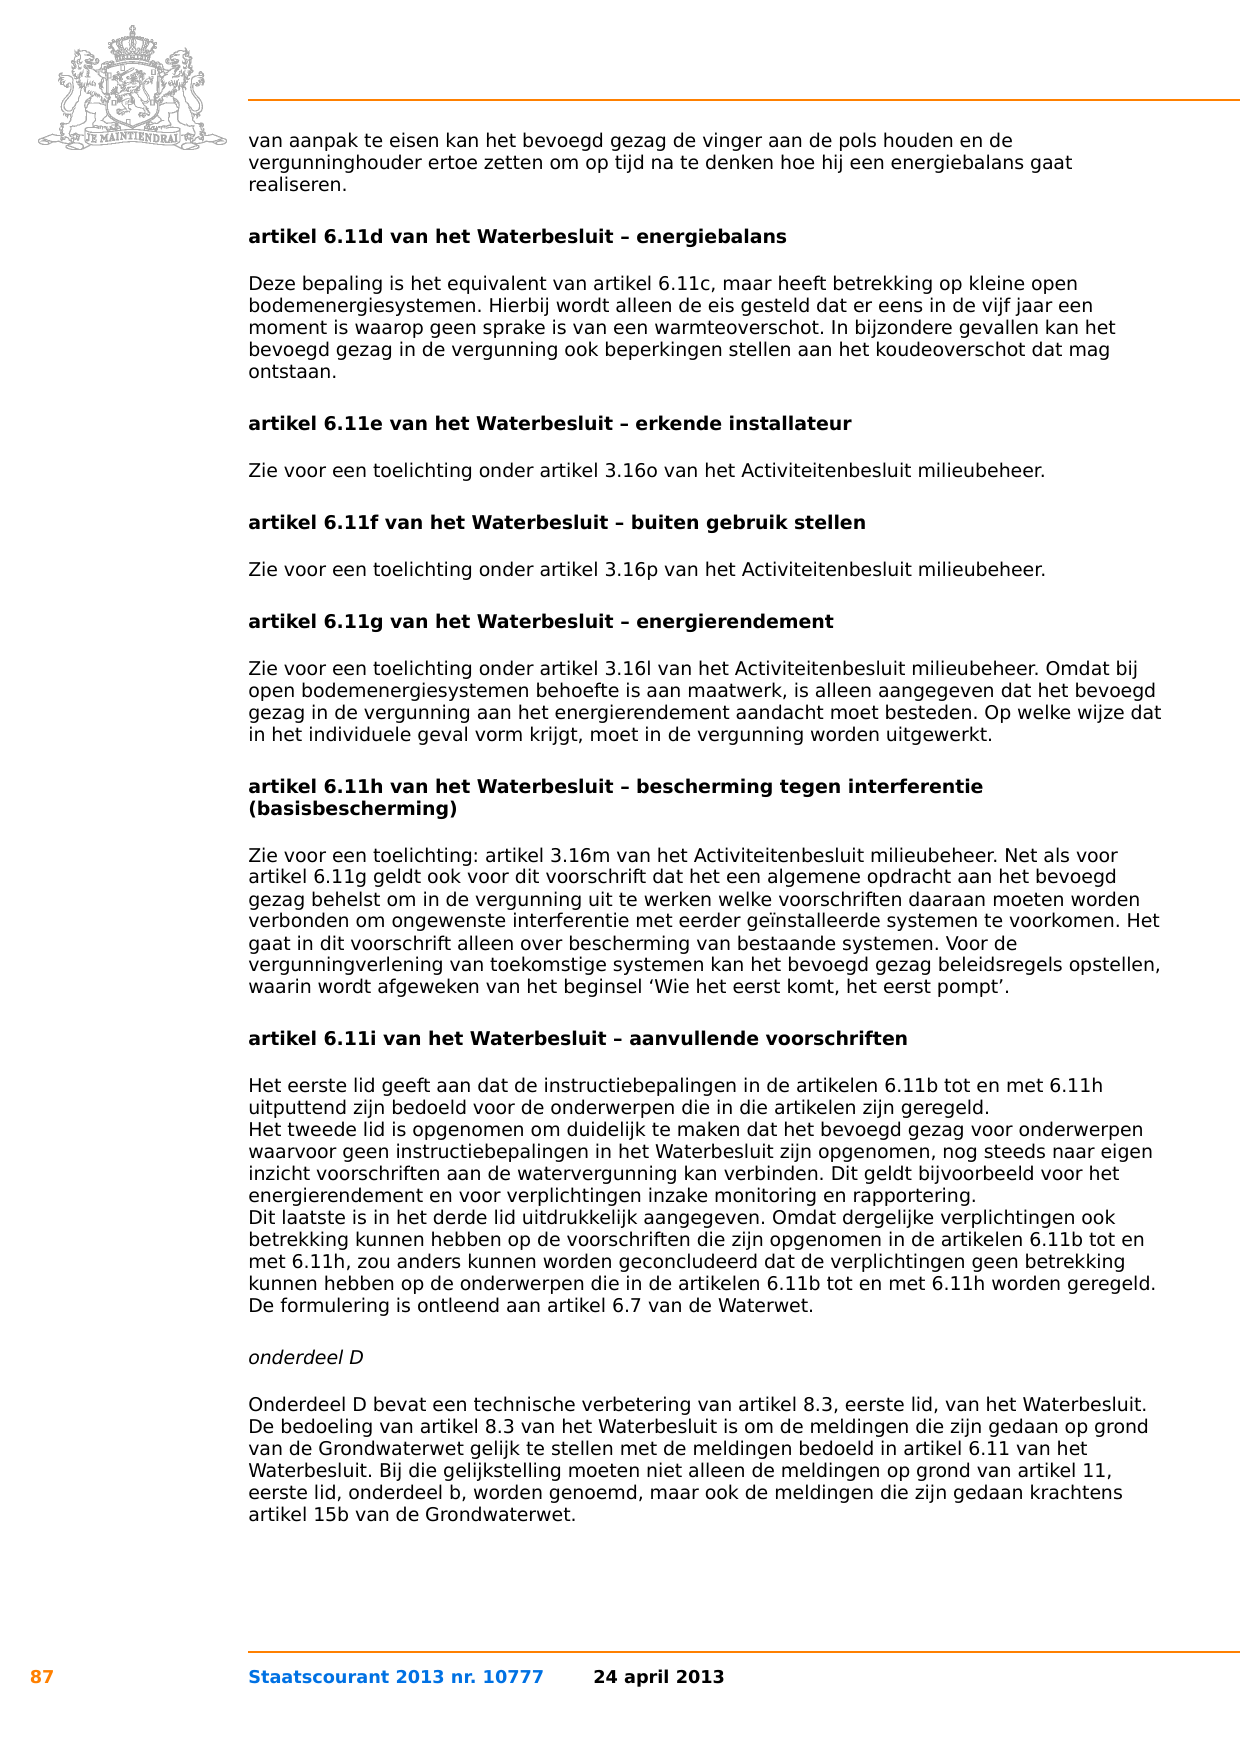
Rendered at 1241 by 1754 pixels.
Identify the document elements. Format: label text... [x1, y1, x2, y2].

text Het eerste lid geeft aan dat de instructiebepalingen in de artikelen 6.11b tot en met 6.11h uitputtend zijn bedoeld voor de onderwerpen die in die artikelen zijn geregeld. [248, 1075, 1163, 1119]
subtitle artikel 6.11h van het Waterbesluit – bescherming tegen interferentie (basisbescherming) [248, 776, 1163, 819]
subtitle artikel 6.11d van het Waterbesluit – energiebalans [248, 226, 1163, 248]
text Zie voor een toelichting: artikel 3.16m van het Activiteitenbesluit milieubeheer. Net als voor artikel 6.11g geldt ook voor dit voorschrift dat het een algemene opdracht aan het bevoegd gezag behelst om in de vergunning uit te werken welke voorschriften daaraan moeten worden verbonden om ongewenste interferentie met eerder geïnstalleerde systemen te voorkomen. Het gaat in dit voorschrift alleen over bescherming van bestaande systemen. Voor de vergunningverlening van toekomstige systemen kan het bevoegd gezag beleidsregels opstellen, waarin wordt afgeweken van het beginsel ‘Wie het eerst komt, het eerst pompt’. [248, 844, 1163, 998]
subtitle onderdeel D [248, 1347, 1163, 1369]
text Onderdeel D bevat een technische verbetering van artikel 8.3, eerste lid, van het Waterbesluit. De bedoeling van artikel 8.3 van het Waterbesluit is om de meldingen die zijn gedaan op grond van de Grondwaterwet gelijk te stellen met de meldingen bedoeld in artikel 6.11 van het Waterbesluit. Bij die gelijkstelling moeten niet alleen de meldingen op grond van artikel 11, eerste lid, onderdeel b, worden genoemd, maar ook de meldingen die zijn gedaan krachtens artikel 15b van de Grondwaterwet. [248, 1394, 1163, 1526]
text Deze bepaling is het equivalent van artikel 6.11c, maar heeft betrekking op kleine open bodemenergiesystemen. Hierbij wordt alleen de eis gesteld dat er eens in de vijf jaar een moment is waarop geen sprake is van een warmteoverschot. In bijzondere gevallen kan het bevoegd gezag in de vergunning ook beperkingen stellen aan het koudeoverschot dat mag ontstaan. [248, 273, 1163, 383]
text Het tweede lid is opgenomen om duidelijk te maken dat het bevoegd gezag voor onderwerpen waarvoor geen instructiebepalingen in het Waterbesluit zijn opgenomen, nog steeds naar eigen inzicht voorschriften aan de watervergunning kan verbinden. Dit geldt bijvoorbeeld voor het energierendement en voor verplichtingen inzake monitoring en rapportering. [248, 1119, 1163, 1207]
text Dit laatste is in het derde lid uitdrukkelijk aangegeven. Omdat dergelijke verplichtingen ook betrekking kunnen hebben op de voorschriften die zijn opgenomen in de artikelen 6.11b tot en met 6.11h, zou anders kunnen worden geconcludeerd dat de verplichtingen geen betrekking kunnen hebben op de onderwerpen die in de artikelen 6.11b tot en met 6.11h worden geregeld. De formulering is ontleend aan artikel 6.7 van de Waterwet. [248, 1207, 1163, 1317]
text Zie voor een toelichting onder artikel 3.16l van het Activiteitenbesluit milieubeheer. Omdat bij open bodemenergiesystemen behoefte is aan maatwerk, is alleen aangegeven dat het bevoegd gezag in de vergunning aan het energierendement aandacht moet besteden. Op welke wijze dat in het individuele geval vorm krijgt, moet in de vergunning worden uitgewerkt. [248, 658, 1163, 746]
text Zie voor een toelichting onder artikel 3.16o van het Activiteitenbesluit milieubeheer. [248, 460, 1163, 482]
subtitle artikel 6.11e van het Waterbesluit – erkende installateur [248, 413, 1163, 435]
subtitle artikel 6.11f van het Waterbesluit – buiten gebruik stellen [248, 512, 1163, 534]
subtitle artikel 6.11g van het Waterbesluit – energierendement [248, 611, 1163, 633]
text Zie voor een toelichting onder artikel 3.16p van het Activiteitenbesluit milieubeheer. [248, 559, 1163, 581]
subtitle artikel 6.11i van het Waterbesluit – aanvullende voorschriften [248, 1028, 1163, 1050]
picture [38, 25, 227, 150]
text van aanpak te eisen kan het bevoegd gezag de vinger aan de pols houden en de vergunninghouder ertoe zetten om op tijd na te denken hoe hij een energiebalans gaat realiseren. [248, 130, 1163, 196]
